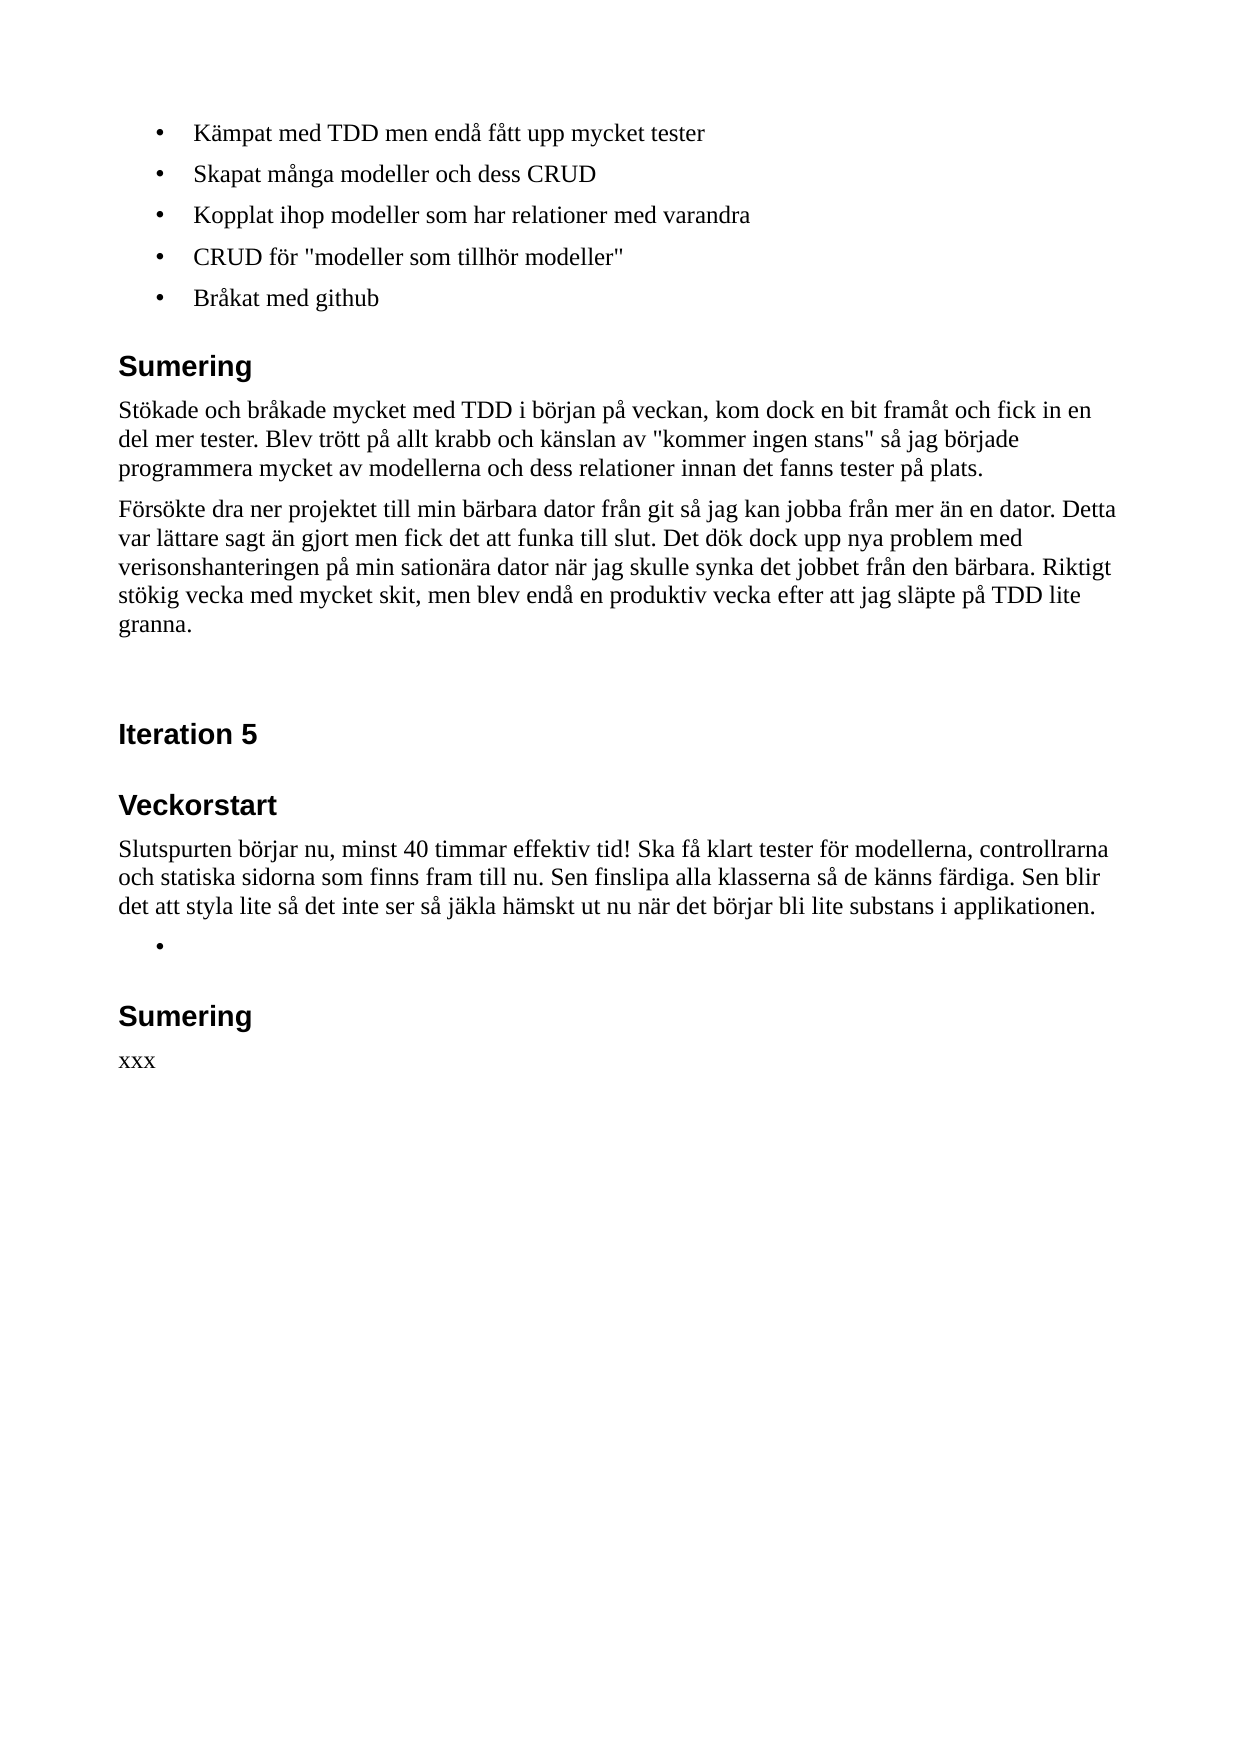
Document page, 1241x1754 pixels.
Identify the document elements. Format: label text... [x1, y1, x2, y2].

subtitle Iteration 5 [118, 717, 1122, 750]
list Bråkat med github [156, 283, 1122, 312]
text xxx [118, 1045, 1122, 1073]
text Försökte dra ner projektet till min bärbara dator från git så jag kan jobba från mer än en dator. Detta var lättare sagt än gjort men fick det att funka till slut. Det dök dock upp nya problem med verisonshanteringen på min sationära dator när jag skulle synka det jobbet från den bärbara. Riktigt stökig vecka med mycket skit, men blev endå en produktiv vecka efter att jag släpte på TDD lite granna. [118, 494, 1122, 638]
list Skapat många modeller och dess CRUD [156, 159, 1122, 188]
subtitle Veckorstart [118, 788, 1122, 821]
list CRUD för "modeller som tillhör modeller" [156, 242, 1122, 271]
list Kopplat ihop modeller som har relationer med varandra [156, 201, 1122, 229]
list Kämpat med TDD men endå fått upp mycket tester [156, 118, 1122, 147]
subtitle Sumering [118, 349, 1122, 383]
text Slutspurten börjar nu, minst 40 timmar effektiv tid! Ska få klart tester för modellerna, controllrarna och statiska sidorna som finns fram till nu. Sen finslipa alla klasserna så de känns färdiga. Sen blir det att styla lite så det inte ser så jäkla hämskt ut nu när det börjar bli lite substans i applikationen. [118, 834, 1122, 920]
text Stökade och bråkade mycket med TDD i början på veckan, kom dock en bit framåt och fick in en del mer tester. Blev trött på allt krabb och känslan av "kommer ingen stans" så jag började programmera mycket av modellerna och dess relationer innan det fanns tester på plats. [118, 395, 1122, 482]
subtitle Sumering [118, 999, 1122, 1032]
